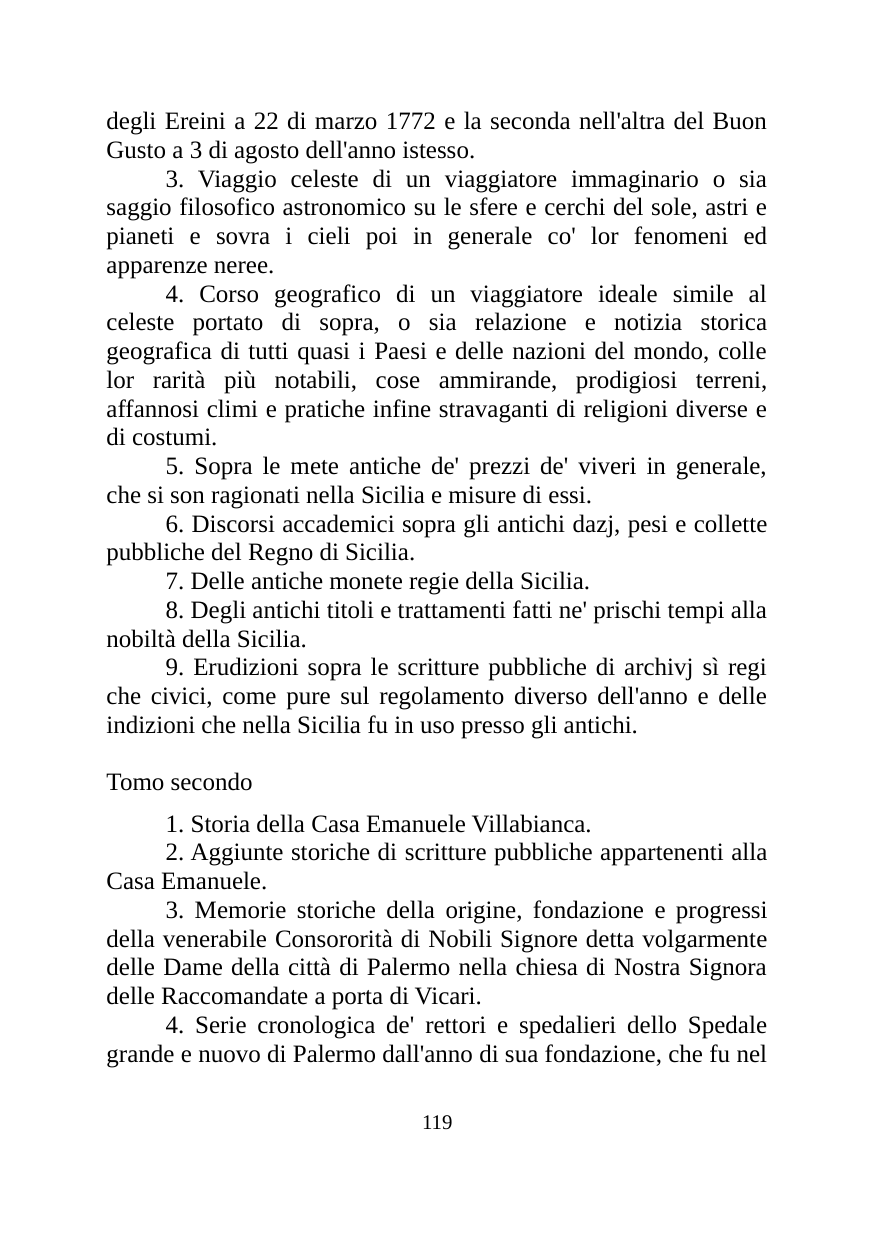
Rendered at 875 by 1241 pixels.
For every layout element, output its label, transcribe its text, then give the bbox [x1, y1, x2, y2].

text 8. Degli antichi titoli e trattamenti fatti ne' prischi tempi alla nobiltà della Sicilia. [106, 595, 768, 652]
text 2. Aggiunte storiche di scritture pubbliche appartenenti alla Casa Emanuele. [106, 837, 768, 895]
text 6. Discorsi accademici sopra gli antichi dazj, pesi e collette pubbliche del Regno di Sicilia. [106, 509, 768, 566]
text degli Ereini a 22 di marzo 1772 e la seconda nell'altra del Buon Gusto a 3 di agosto dell'anno istesso. [106, 106, 768, 164]
text Tomo secondo [106, 767, 768, 796]
text 4. Serie cronologica de' rettori e spedalieri dello Spedale grande e nuovo di Palermo dall'anno di sua fondazione, che fu nel [106, 1010, 768, 1067]
text 7. Delle antiche monete regie della Sicilia. [106, 566, 768, 595]
text 9. Erudizioni sopra le scritture pubbliche di archivj sì regi che civici, come pure sul regolamento diverso dell'anno e delle indizioni che nella Sicilia fu in uso presso gli antichi. [106, 652, 768, 739]
text 4. Corso geografico di un viaggiatore ideale simile al celeste portato di sopra, o sia relazione e notizia storica geografica di tutti quasi i Paesi e delle nazioni del mondo, colle lor rarità più notabili, cose ammirande, prodigiosi terreni, affannosi climi e pratiche infine stravaganti di religioni diverse e di costumi. [106, 279, 768, 451]
text 5. Sopra le mete antiche de' prezzi de' viveri in generale, che si son ragionati nella Sicilia e misure di essi. [106, 451, 768, 509]
text 1. Storia della Casa Emanuele Villabianca. [106, 809, 768, 837]
text 3. Memorie storiche della origine, fondazione e progressi della venerabile Consororità di Nobili Signore detta volgarmente delle Dame della città di Palermo nella chiesa di Nostra Signora delle Raccomandate a porta di Vicari. [106, 895, 768, 1010]
text 3. Viaggio celeste di un viaggiatore immaginario o sia saggio filosofico astronomico su le sfere e cerchi del sole, astri e pianeti e sovra i cieli poi in generale co' lor fenomeni ed apparenze neree. [106, 164, 768, 279]
